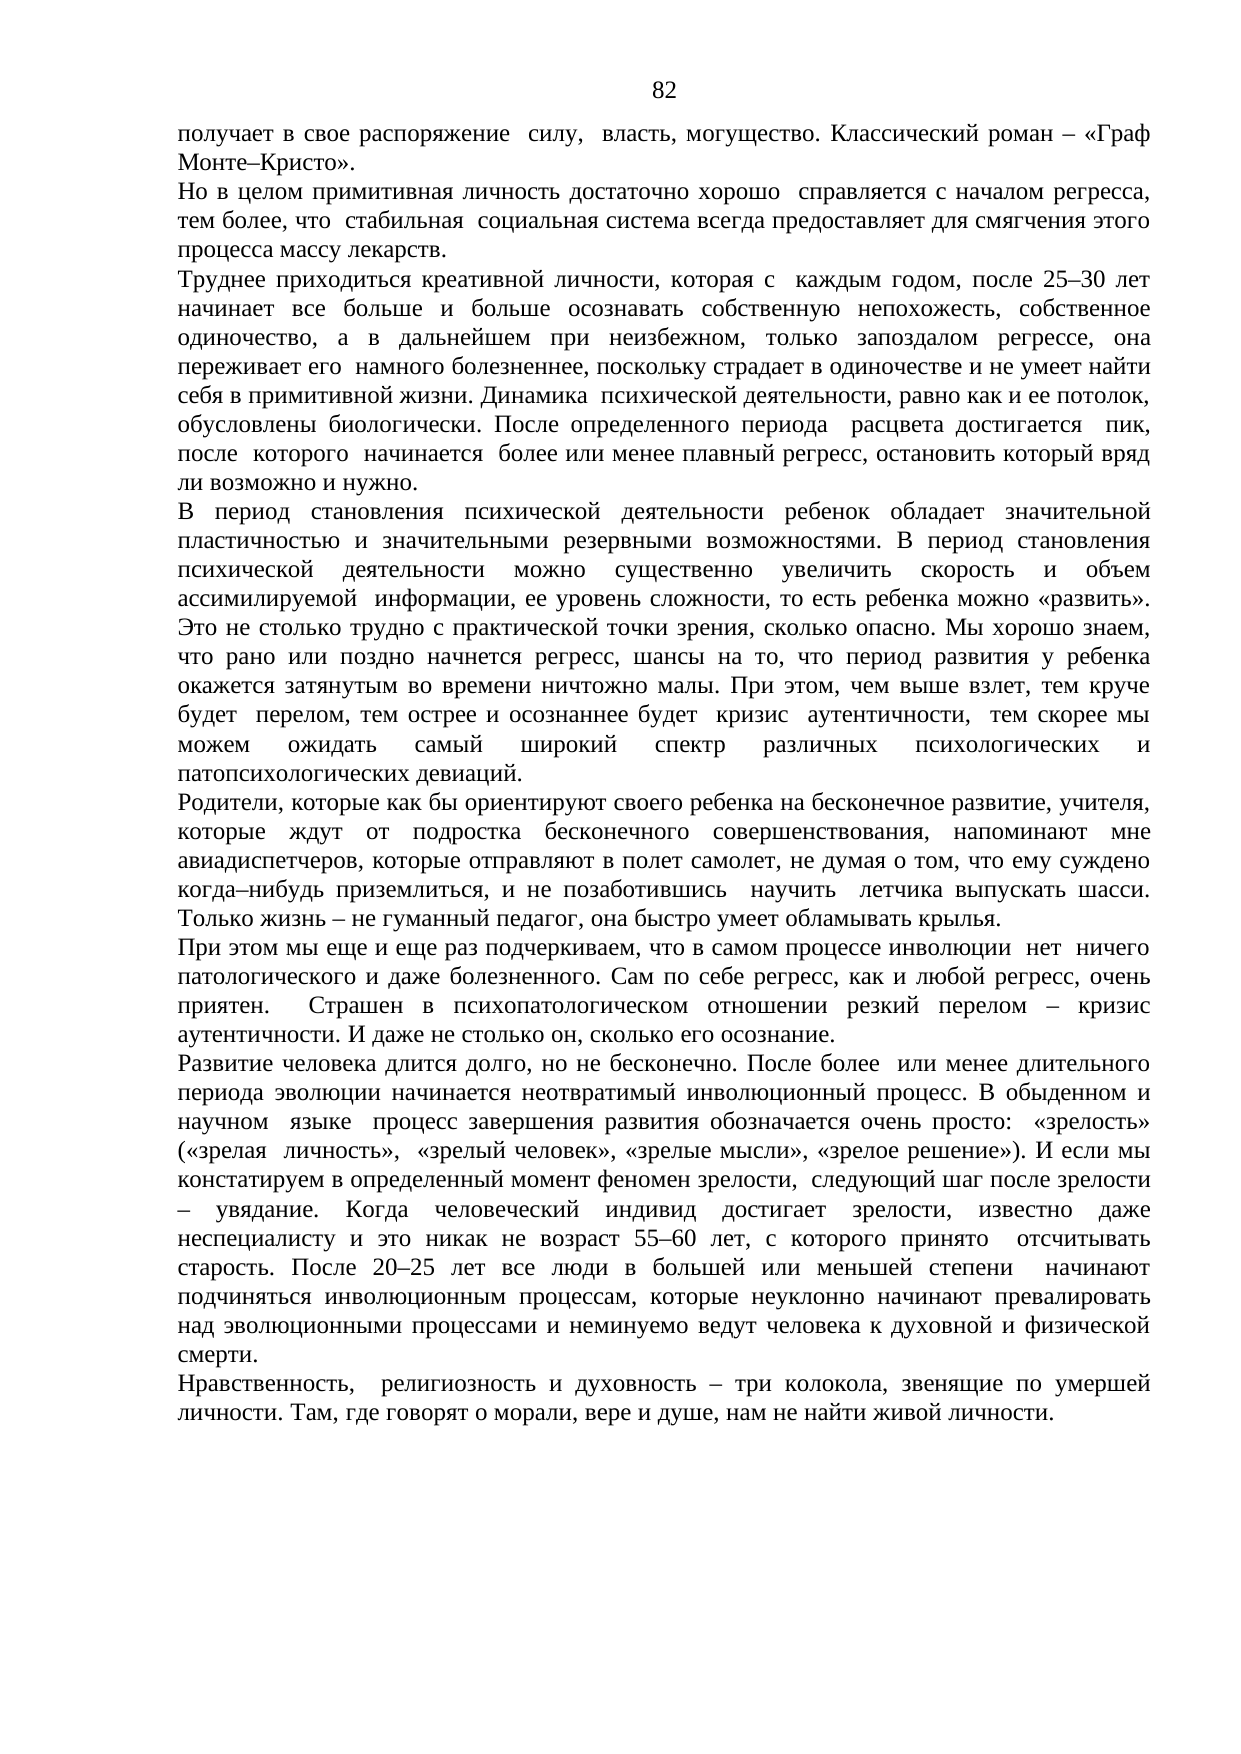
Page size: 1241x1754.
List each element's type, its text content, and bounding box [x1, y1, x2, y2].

text Труднее приходиться креативной личности, которая с каждым годом, после 25–30 лет начинает все больше и больше осознавать собственную непохожесть, собственное одиночество, а в дальнейшем при неизбежном, только запоздалом регрессе, она переживает его намного болезненнее, поскольку страдает в одиночестве и не умеет найти себя в примитивной жизни. Динамика психической деятельности, равно как и ее потолок, обусловлены биологически. После определенного периода расцвета достигается пик, после которого начинается более или менее плавный регресс, остановить который вряд ли возможно и нужно. [177, 263, 1152, 496]
text получает в свое распоряжение силу, власть, могущество. Классический роман – «Граф Монте–Кристо». [177, 118, 1152, 176]
text При этом мы еще и еще раз подчеркиваем, что в самом процессе инволюции нет ничего патологического и даже болезненного. Сам по себе регресс, как и любой регресс, очень приятен. Страшен в психопатологическом отношении резкий перелом – кризис аутентичности. И даже не столько он, сколько его осознание. [177, 932, 1152, 1048]
text Родители, которые как бы ориентируют своего ребенка на бесконечное развитие, учителя, которые ждут от подростка бесконечного совершенствования, напоминают мне авиадиспетчеров, которые отправляют в полет самолет, не думая о том, что ему суждено когда–нибудь приземлиться, и не позаботившись научить летчика выпускать шасси. Только жизнь – не гуманный педагог, она быстро умеет обламывать крылья. [177, 787, 1152, 932]
text Но в целом примитивная личность достаточно хорошо справляется с началом регресса, тем более, что стабильная социальная система всегда предоставляет для смягчения этого процесса массу лекарств. [177, 176, 1152, 263]
text Развитие человека длится долго, но не бесконечно. После более или менее длительного периода эволюции начинается неотвратимый инволюционный процесс. В обыденном и научном языке процесс завершения развития обозначается очень просто: «зрелость» («зрелая личность», «зрелый человек», «зрелые мысли», «зрелое решение»). И если мы констатируем в определенный момент феномен зрелости, следующий шаг после зрелости – увядание. Когда человеческий индивид достигает зрелости, известно даже неспециалисту и это никак не возраст 55–60 лет, с которого принято отсчитывать старость. После 20–25 лет все люди в большей или меньшей степени начинают подчиняться инволюционным процессам, которые неуклонно начинают превалировать над эволюционными процессами и неминуемо ведут человека к духовной и физической смерти. [177, 1048, 1152, 1368]
text Нравственность, религиозность и духовность – три колокола, звенящие по умершей личности. Там, где говорят о морали, вере и душе, нам не найти живой личности. [177, 1368, 1152, 1426]
text В период становления психической деятельности ребенок обладает значительной пластичностью и значительными резервными возможностями. В период становления психической деятельности можно существенно увеличить скорость и объем ассимилируемой информации, ее уровень сложности, то есть ребенка можно «развить». Это не столько трудно с практической точки зрения, сколько опасно. Мы хорошо знаем, что рано или поздно начнется регресс, шансы на то, что период развития у ребенка окажется затянутым во времени ничтожно малы. При этом, чем выше взлет, тем круче будет перелом, тем острее и осознаннее будет кризис аутентичности, тем скорее мы можем ожидать самый широкий спектр различных психологических и патопсихологических девиаций. [177, 496, 1152, 787]
